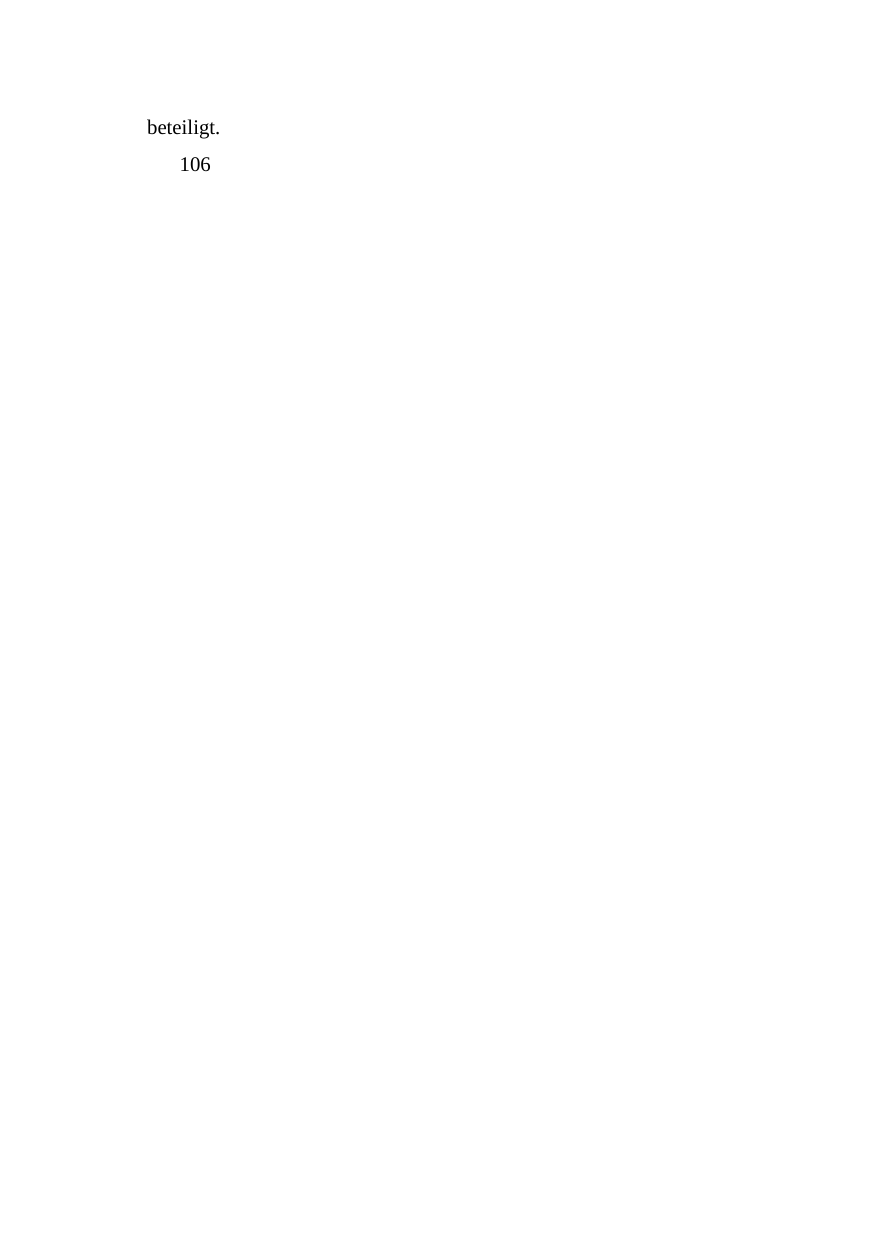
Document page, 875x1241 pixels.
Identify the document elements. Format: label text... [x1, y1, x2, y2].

text beteiligt. [147, 115, 732, 139]
text 106 [179, 152, 732, 176]
